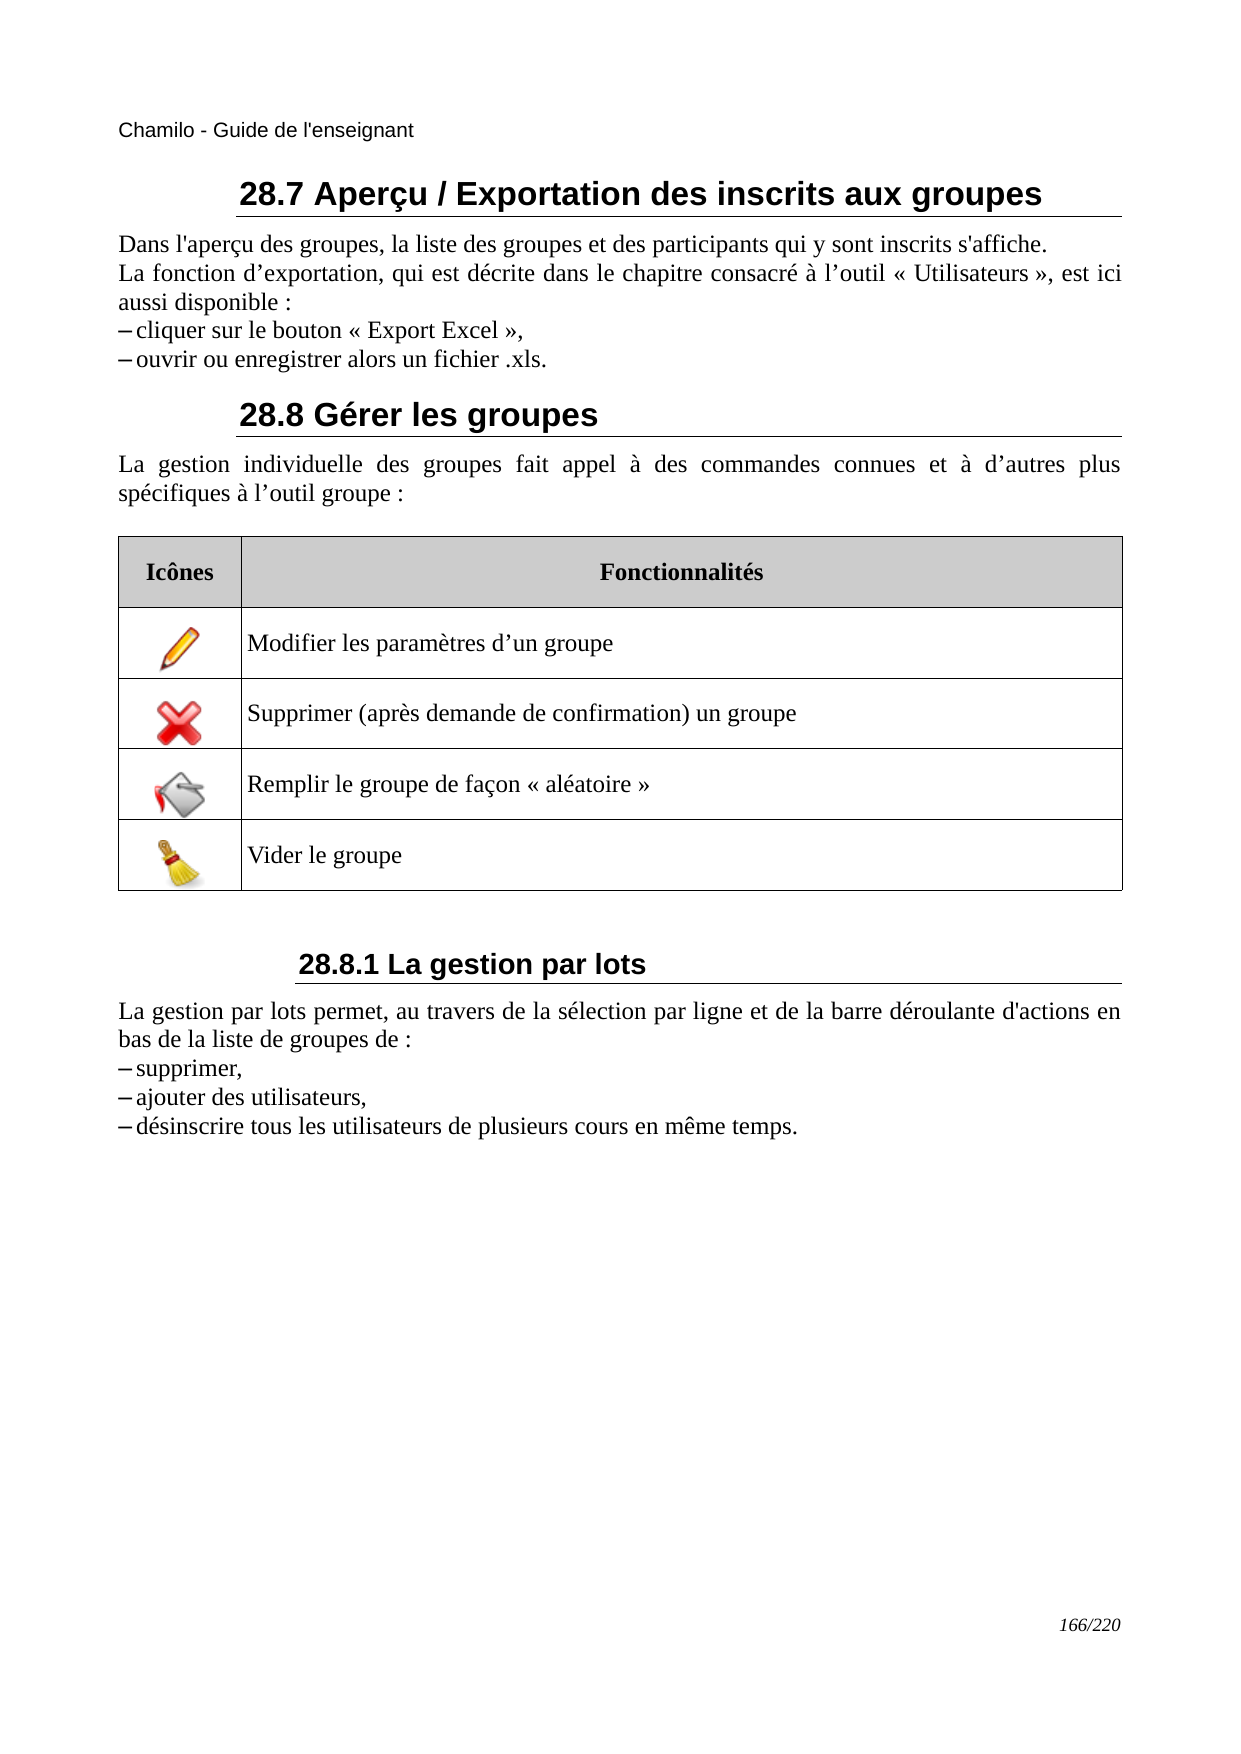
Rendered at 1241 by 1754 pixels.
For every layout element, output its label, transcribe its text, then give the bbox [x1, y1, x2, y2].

text Dans l'aperçu des groupes, la liste des groupes et des participants qui y sont inscrits s'affiche. [118, 229, 1122, 258]
list désinscrire tous les utilisateurs de plusieurs cours en même temps. [118, 1111, 1122, 1139]
table_cell [119, 608, 241, 677]
subtitle Aperçu / Exportation des inscrits aux groupes [236, 172, 1122, 216]
picture [154, 769, 205, 820]
table_header Fonctionnalités [242, 537, 1122, 607]
table_cell Vider le groupe [242, 820, 1122, 890]
table_cell [119, 699, 154, 748]
text La gestion par lots permet, au travers de la sélection par ligne et de la barre déroulante d'actions en bas de la liste de groupes de : [118, 996, 1122, 1053]
table_cell Remplir le groupe de façon « aléatoire » [242, 749, 1122, 819]
text La gestion individuelle des groupes fait appel à des commandes connues et à d’autres plus spécifiques à l’outil groupe : [118, 449, 1122, 507]
table_header Icônes [119, 537, 241, 607]
list ajouter des utilisateurs, [118, 1082, 1122, 1111]
table_cell Supprimer (après demande de confirmation) un groupe [242, 679, 1122, 748]
list cliquer sur le bouton « Export Excel », [118, 316, 1122, 344]
subtitle Gérer les groupes [236, 392, 1122, 436]
picture [154, 698, 205, 749]
table_cell [205, 699, 241, 748]
table_cell [119, 749, 241, 819]
list ouvrir ou enregistrer alors un fichier .xls. [118, 344, 1122, 373]
subtitle La gestion par lots [295, 944, 1122, 983]
text La fonction d’exportation, qui est décrite dans le chapitre consacré à l’outil « Utilisateurs », est ici aussi disponible : [118, 258, 1122, 316]
table_cell [119, 679, 241, 698]
table_cell [119, 820, 241, 890]
table_cell Modifier les paramètres d’un groupe [242, 608, 1122, 677]
picture [154, 840, 205, 891]
picture [157, 627, 203, 673]
list supprimer, [118, 1053, 1122, 1082]
